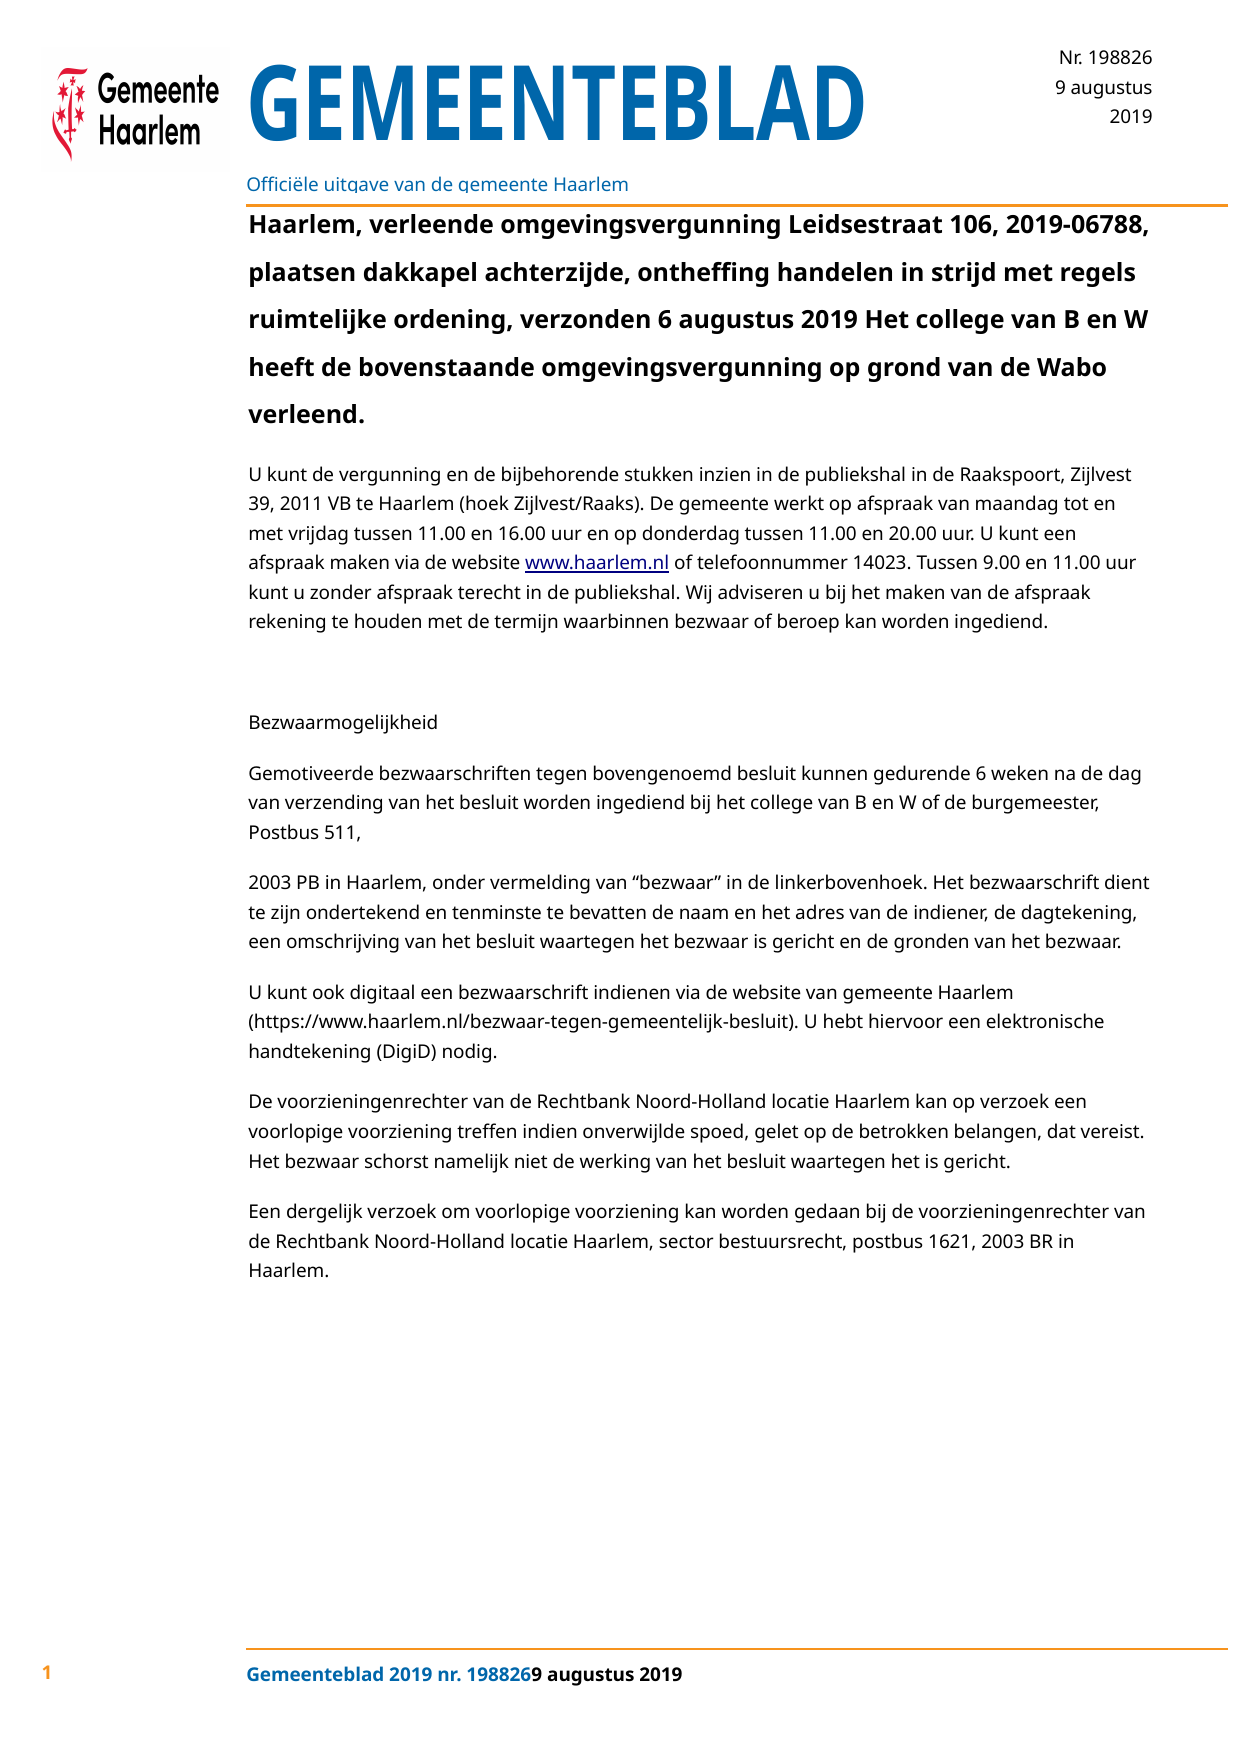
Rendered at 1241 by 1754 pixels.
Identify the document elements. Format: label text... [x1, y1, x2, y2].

text Een dergelijk verzoek om voorlopige voorziening kan worden gedaan bij de voorzieningenrechter van de Rechtbank Noord-Holland locatie Haarlem, sector bestuursrecht, postbus 1621, 2003 BR in Haarlem. [248, 1198, 1152, 1283]
text Haarlem, verleende omgevingsvergunning Leidsestraat 106, 2019-06788, plaatsen dakkapel achterzijde, ontheffing handelen in strijd met regels ruimtelijke ordening, verzonden 6 augustus 2019 Het college van B en W heeft de bovenstaande omgevingsvergunning op grond van de Wabo verleend. [248, 207, 1152, 431]
text U kunt ook digitaal een bezwaarschrift indienen via de website van gemeente Haarlem (https://www.haarlem.nl/bezwaar-tegen-gemeentelijk-besluit). U hebt hiervoor een elektronische handtekening (DigiD) nodig. [248, 979, 1152, 1064]
text 2003 PB in Haarlem, onder vermelding van “bezwaar” in de linkerbovenhoek. Het bezwaarschrift dient te zijn ondertekend en tenminste te bevatten de naam en het adres van de indiener, de dagtekening, een omschrijving van het besluit waartegen het bezwaar is gericht en de gronden van het bezwaar. [248, 869, 1152, 954]
text De voorzieningenrechter van de Rechtbank Noord-Holland locatie Haarlem kan op verzoek een voorlopige voorziening treffen indien onverwijlde spoed, gelet op de betrokken belangen, dat vereist. Het bezwaar schorst namelijk niet de werking van het besluit waartegen het is gericht. [248, 1089, 1152, 1173]
picture [41, 47, 231, 172]
text Bezwaarmogelijkheid [248, 709, 1152, 735]
text U kunt de vergunning en de bijbehorende stukken inzien in de publiekshal in de Raakspoort, Zijlvest 39, 2011 VB te Haarlem (hoek Zijlvest/Raaks). De gemeente werkt op afspraak van maandag tot en met vrijdag tussen 11.00 en 16.00 uur en op donderdag tussen 11.00 en 20.00 uur. U kunt een afspraak maken via de website www.haarlem.nl of telefoonnummer 14023. Tussen 9.00 en 11.00 uur kunt u zonder afspraak terecht in de publiekshal. Wij adviseren u bij het maken van de afspraak rekening te houden met de termijn waarbinnen bezwaar of beroep kan worden ingediend. [248, 461, 1152, 634]
text Gemotiveerde bezwaarschriften tegen bovengenoemd besluit kunnen gedurende 6 weken na de dag van verzending van het besluit worden ingediend bij het college van B en W of de burgemeester, Postbus 511, [248, 760, 1152, 845]
